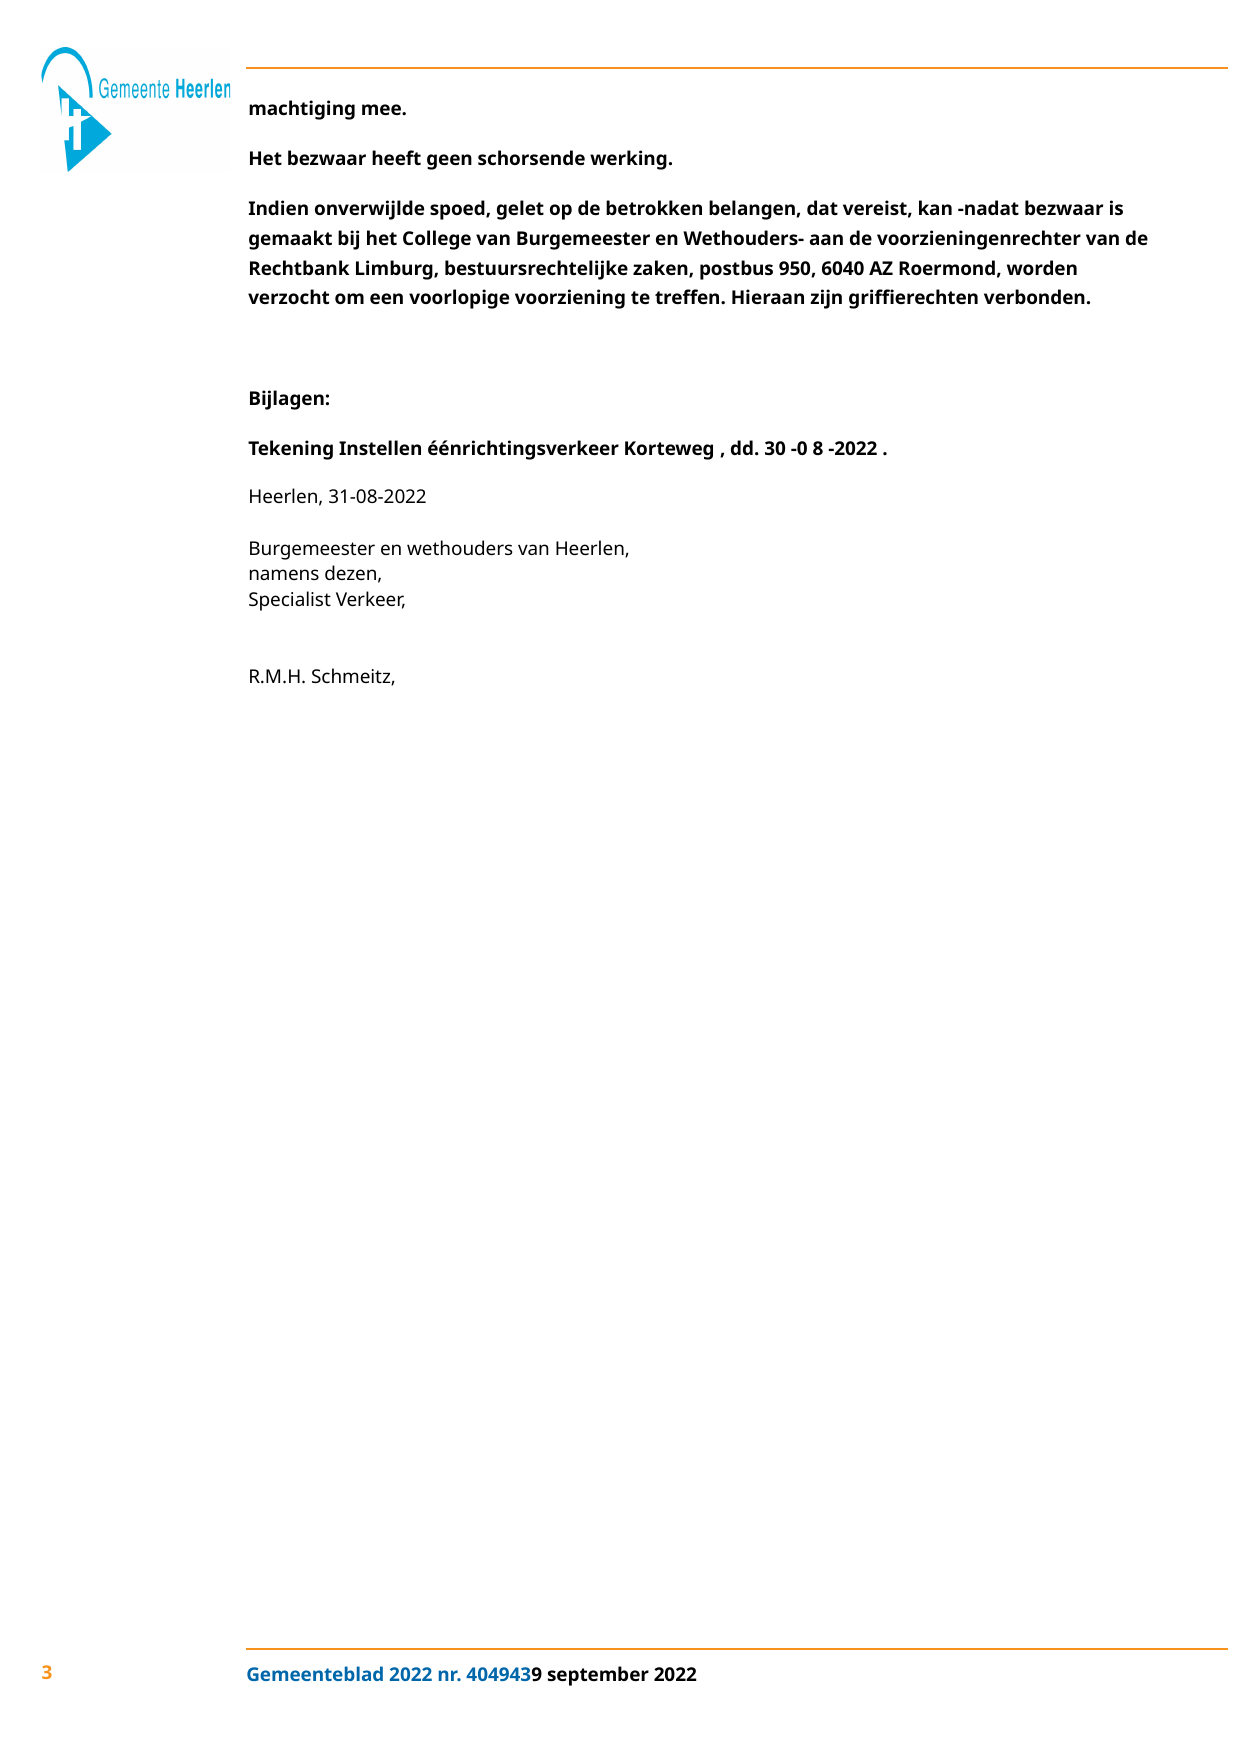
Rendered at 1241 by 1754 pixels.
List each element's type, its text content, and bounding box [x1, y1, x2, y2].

text namens dezen, [248, 561, 1152, 586]
text R.M.H. Schmeitz, [248, 663, 1152, 689]
text Burgemeester en wethouders van Heerlen, [248, 535, 1152, 561]
text machtiging mee. [248, 95, 1152, 121]
text Het bezwaar heeft geen schorsende werking. [248, 145, 1152, 171]
text Bijlagen: [248, 385, 1152, 411]
text Specialist Verkeer, [248, 586, 1152, 612]
picture [41, 47, 231, 172]
text Tekening Instellen éénrichtingsverkeer Korteweg , dd. 30 -0 8 -2022 . [248, 436, 1152, 461]
picture [41, 47, 59, 70]
text Indien onverwijlde spoed, gelet op de betrokken belangen, dat vereist, kan -nadat bezwaar is gemaakt bij het College van Burgemeester en Wethouders- aan de voorzieningenrechter van de Rechtbank Limburg, bestuursrechtelijke zaken, postbus 950, 6040 AZ Roermond, worden verzocht om een voorlopige voorziening te treffen. Hieraan zijn griffierechten verbonden. [248, 196, 1152, 310]
text Heerlen, 31-08-2022 [248, 483, 1152, 509]
